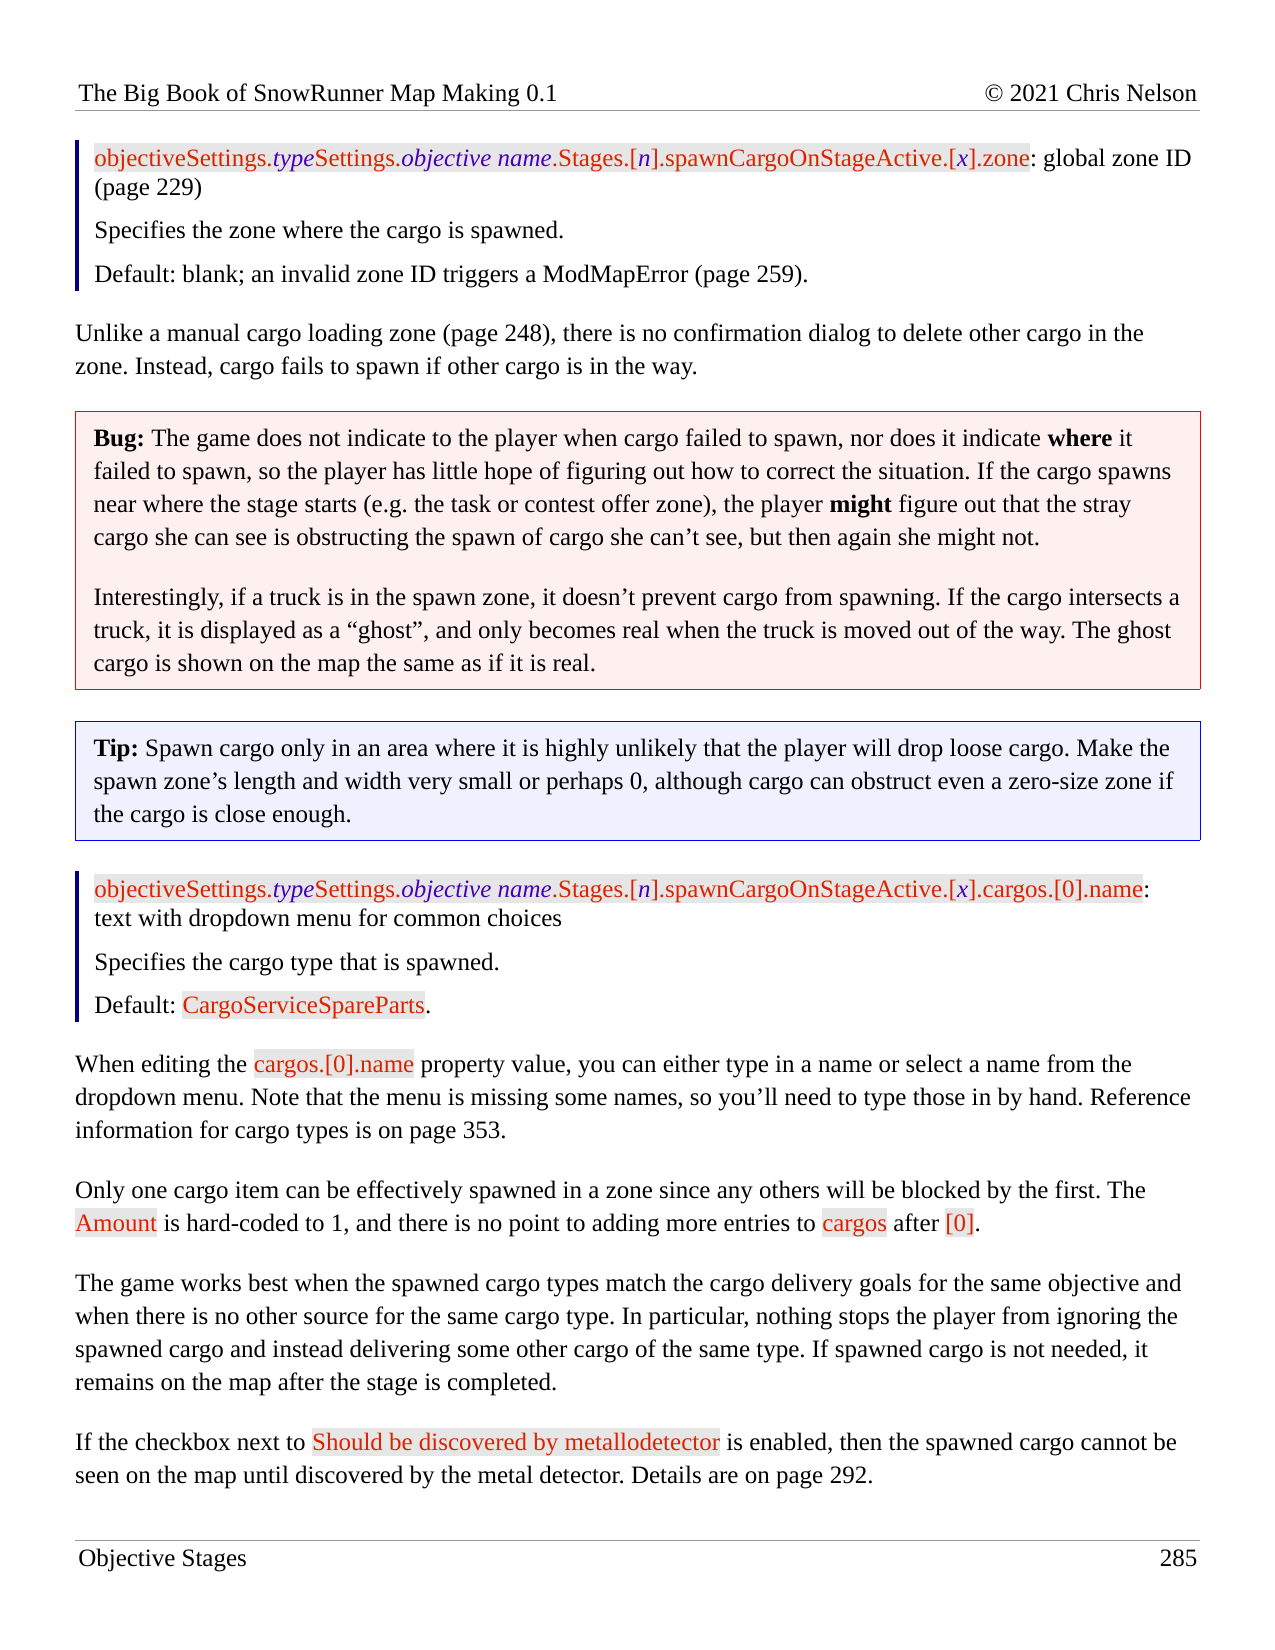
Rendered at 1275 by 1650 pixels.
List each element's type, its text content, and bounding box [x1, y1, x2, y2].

text Only one cargo item can be effectively spawned in a zone since any others will be blocked by the first. The Amount is hard-coded to 1, and there is no point to adding more entries to cargos after [0]. [75, 1175, 1200, 1237]
text The game works best when the spawned cargo types match the cargo delivery goals for the same objective and when there is no other source for the same cargo type. In particular, nothing stops the player from ignoring the spawned cargo and instead delivering some other cargo of the same type. If spawned cargo is not needed, it remains on the map after the stage is completed. [75, 1268, 1200, 1396]
text Default: CargoServiceSpareParts. [79, 987, 1200, 1022]
text Unlike a manual cargo loading zone (page 248), there is no confirmation dialog to delete other cargo in the zone. Instead, cargo fails to spawn if other cargo is in the way. [75, 318, 1200, 380]
text When editing the cargos.[0].name property value, you can either type in a name or select a name from the dropdown menu. Note that the menu is missing some names, so you’ll need to type those in by hand. Reference information for cargo types is on page 353. [75, 1049, 1200, 1144]
text Interestingly, if a truck is in the spawn zone, it doesn’t prevent cargo from spawning. If the cargo intersects a truck, it is displayed as a “ghost”, and only becomes real when the truck is moved out of the way. The ghost cargo is shown on the map the same as if it is real. [76, 570, 1200, 689]
text Specifies the cargo type that is spawned. [79, 944, 1200, 976]
text objectiveSettings.typeSettings.objective name.Stages.[n].spawnCargoOnStageActive.[x].zone: global zone ID (page 229) [79, 140, 1200, 200]
text Specifies the zone where the cargo is spawned. [79, 212, 1200, 244]
text Default: blank; an invalid zone ID triggers a ModMapError (page 259). [79, 256, 1200, 291]
text objectiveSettings.typeSettings.objective name.Stages.[n].spawnCargoOnStageActive.[x].cargos.[0].name: text with dropdown menu for common choices [79, 871, 1200, 932]
text If the checkbox next to Should be discovered by metallodetector is enabled, then the spawned cargo cannot be seen on the map until discovered by the metal detector. Details are on page 292. [75, 1427, 1200, 1489]
list Spawn cargo only in an area where it is highly unlikely that the player will drop loose cargo. Make the spawn zone’s length and width very small or perhaps 0, although cargo can obstruct even a zero-size zone if the cargo is close enough. [76, 722, 1200, 840]
list The game does not indicate to the player when cargo failed to spawn, nor does it indicate where it failed to spawn, so the player has little hope of figuring out how to correct the situation. If the cargo spawns near where the stage starts (e.g. the task or contest offer zone), the player might figure out that the stray cargo she can see is obstructing the spawn of cargo she can’t see, but then again she might not. [76, 412, 1200, 551]
